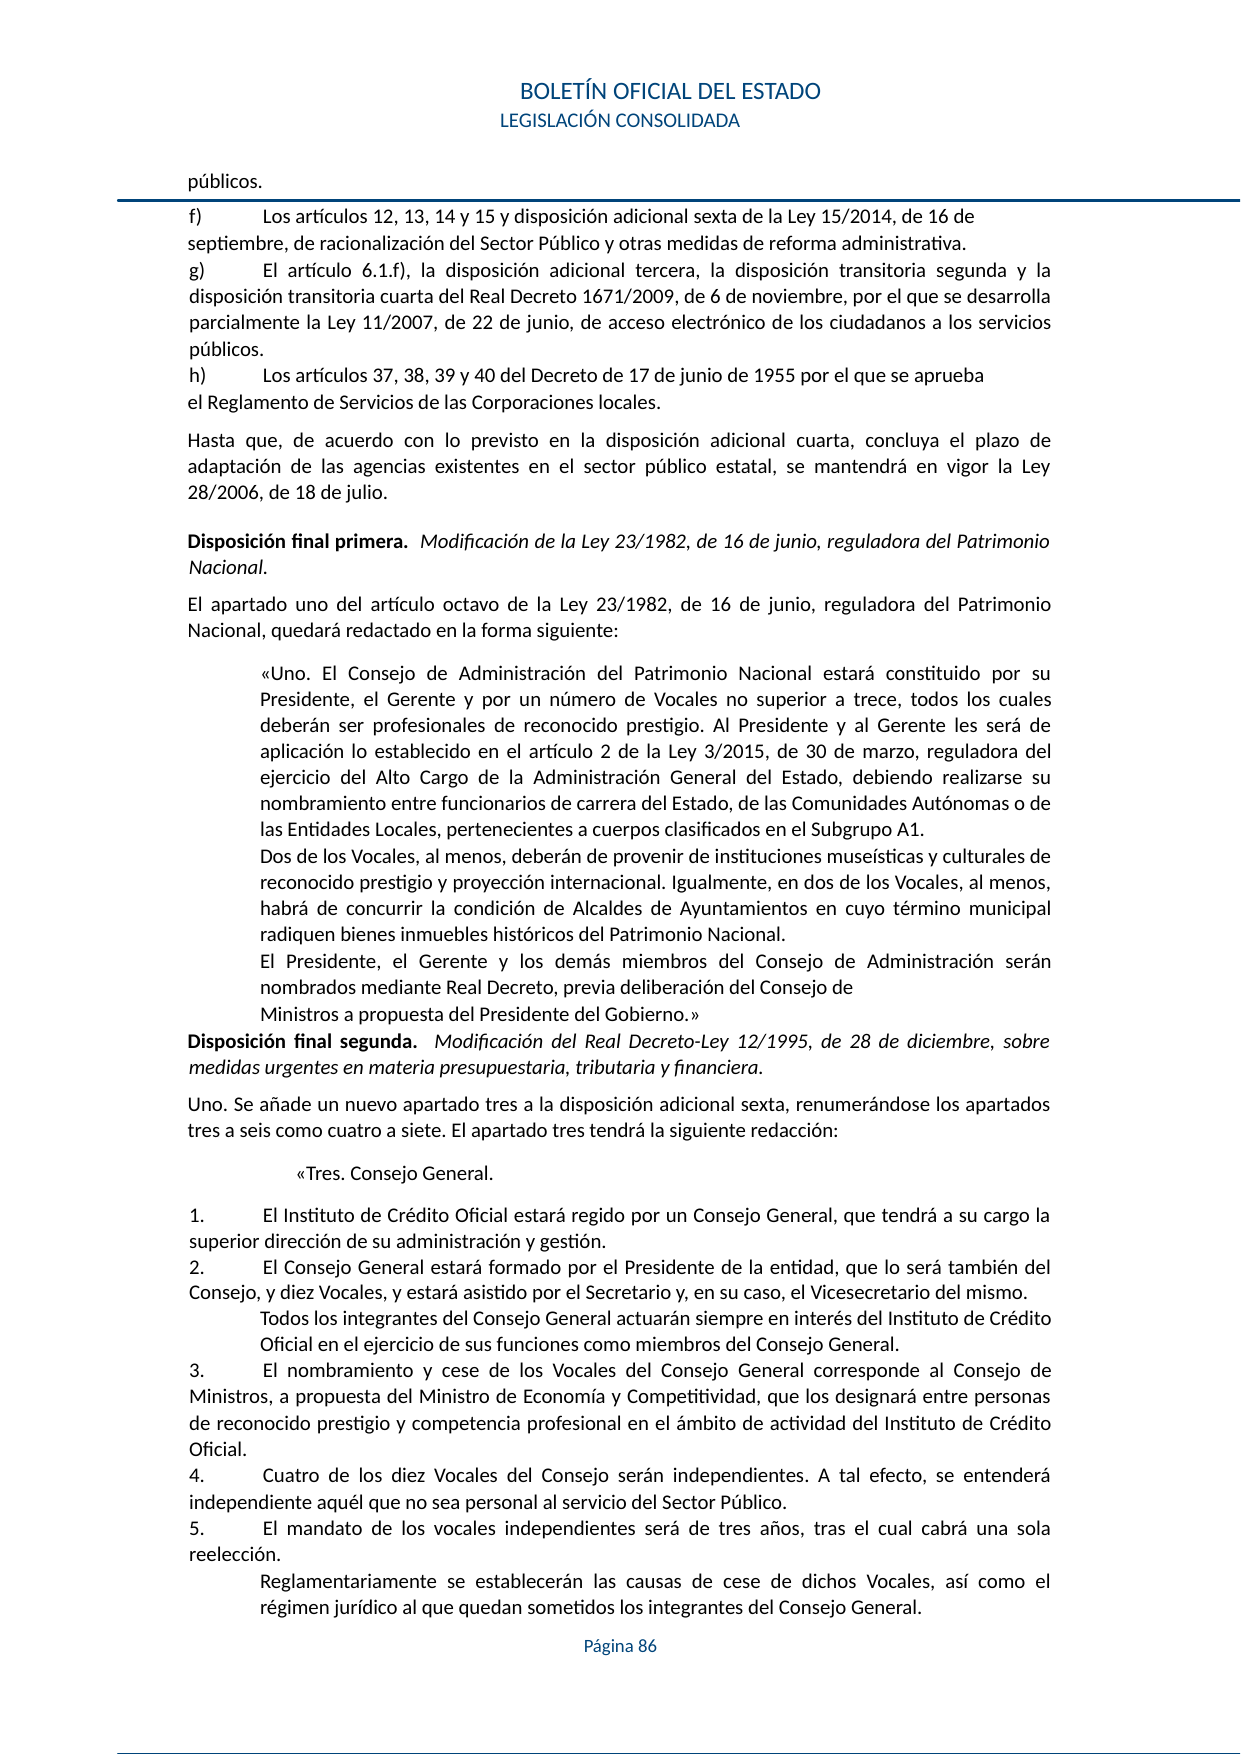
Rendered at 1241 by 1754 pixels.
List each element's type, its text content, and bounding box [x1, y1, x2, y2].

text Hasta que, de acuerdo con lo previsto en la disposición adicional cuarta, concluya el plazo de adaptación de las agencias existentes en el sector público estatal, se mantendrá en vigor la Ley 28/2006, de 18 de julio. [187, 427, 1053, 504]
text el Reglamento de Servicios de las Corporaciones locales. [187, 389, 1053, 415]
text Ministros a propuesta del Presidente del Gobierno.» [260, 1001, 1053, 1027]
text «Uno. El Consejo de Administración del Patrimonio Nacional estará constituido por su Presidente, el Gerente y por un número de Vocales no superior a trece, todos los cuales deberán ser profesionales de reconocido prestigio. Al Presidente y al Gerente les será de aplicación lo establecido en el artículo 2 de la Ley 3/2015, de 30 de marzo, reguladora del ejercicio del Alto Cargo de la Administración General del Estado, debiendo realizarse su nombramiento entre funcionarios de carrera del Estado, de las Comunidades Autónomas o de las Entidades Locales, pertenecientes a cuerpos clasificados en el Subgrupo A1. [260, 660, 1053, 842]
list [189, 194, 1053, 199]
list El artículo 6.1.f), la disposición adicional tercera, la disposición transitoria segunda y la disposición transitoria cuarta del Real Decreto 1671/2009, de 6 de noviembre, por el que se desarrolla parcialmente la Ley 11/2007, de 22 de junio, de acceso electrónico de los ciudadanos a los servicios públicos. [189, 257, 1053, 361]
list El mandato de los vocales independientes será de tres años, tras el cual cabrá una sola reelección. [189, 1516, 1053, 1567]
list El nombramiento y cese de los Vocales del Consejo General corresponde al Consejo de Ministros, a propuesta del Ministro de Economía y Competitividad, que los designará entre personas de reconocido prestigio y competencia profesional en el ámbito de actividad del Instituto de Crédito Oficial. [189, 1358, 1053, 1461]
list El Consejo General estará formado por el Presidente de la entidad, que lo será también del Consejo, y diez Vocales, y estará asistido por el Secretario y, en su caso, el Vicesecretario del mismo. [189, 1255, 1053, 1305]
list Cuatro de los diez Vocales del Consejo serán independientes. A tal efecto, se entenderá independiente aquél que no sea personal al servicio del Sector Público. [189, 1463, 1053, 1514]
text Reglamentariamente se establecerán las causas de cese de dichos Vocales, así como el régimen jurídico al que quedan sometidos los integrantes del Consejo General. [260, 1568, 1053, 1620]
text Dos de los Vocales, al menos, deberán de provenir de instituciones museísticas y culturales de reconocido prestigio y proyección internacional. Igualmente, en dos de los Vocales, al menos, habrá de concurrir la condición de Alcaldes de Ayuntamientos en cuyo término municipal radiquen bienes inmuebles históricos del Patrimonio Nacional. [260, 843, 1053, 947]
list Los artículos 37, 38, 39 y 40 del Decreto de 17 de junio de 1955 por el que se aprueba [189, 362, 1053, 388]
text «Tres. Consejo General. [295, 1160, 1053, 1185]
text Disposición final segunda. Modificación del Real Decreto-Ley 12/1995, de 28 de diciembre, sobre medidas urgentes en materia presupuestaria, tributaria y financiera. [187, 1028, 1053, 1079]
text públicos. [187, 168, 1053, 193]
list Los artículos 12, 13, 14 y 15 y disposición adicional sexta de la Ley 15/2014, de 16 de [189, 202, 1053, 229]
list El Instituto de Crédito Oficial estará regido por un Consejo General, que tendrá a su cargo la superior dirección de su administración y gestión. [189, 1202, 1053, 1254]
text El apartado uno del artículo octavo de la Ley 23/1982, de 16 de junio, reguladora del Patrimonio Nacional, quedará redactado en la forma siguiente: [187, 591, 1053, 642]
text Uno. Se añade un nuevo apartado tres a la disposición adicional sexta, renumerándose los apartados tres a seis como cuatro a siete. El apartado tres tendrá la siguiente redacción: [187, 1091, 1053, 1142]
text Todos los integrantes del Consejo General actuarán siempre en interés del Instituto de Crédito Oficial en el ejercicio de sus funciones como miembros del Consejo General. [260, 1305, 1053, 1356]
text Disposición final primera. Modificación de la Ley 23/1982, de 16 de junio, reguladora del Patrimonio Nacional. [187, 528, 1053, 579]
text El Presidente, el Gerente y los demás miembros del Consejo de Administración serán nombrados mediante Real Decreto, previa deliberación del Consejo de [260, 948, 1053, 1000]
text septiembre, de racionalización del Sector Público y otras medidas de reforma administrativa. [187, 231, 1053, 256]
